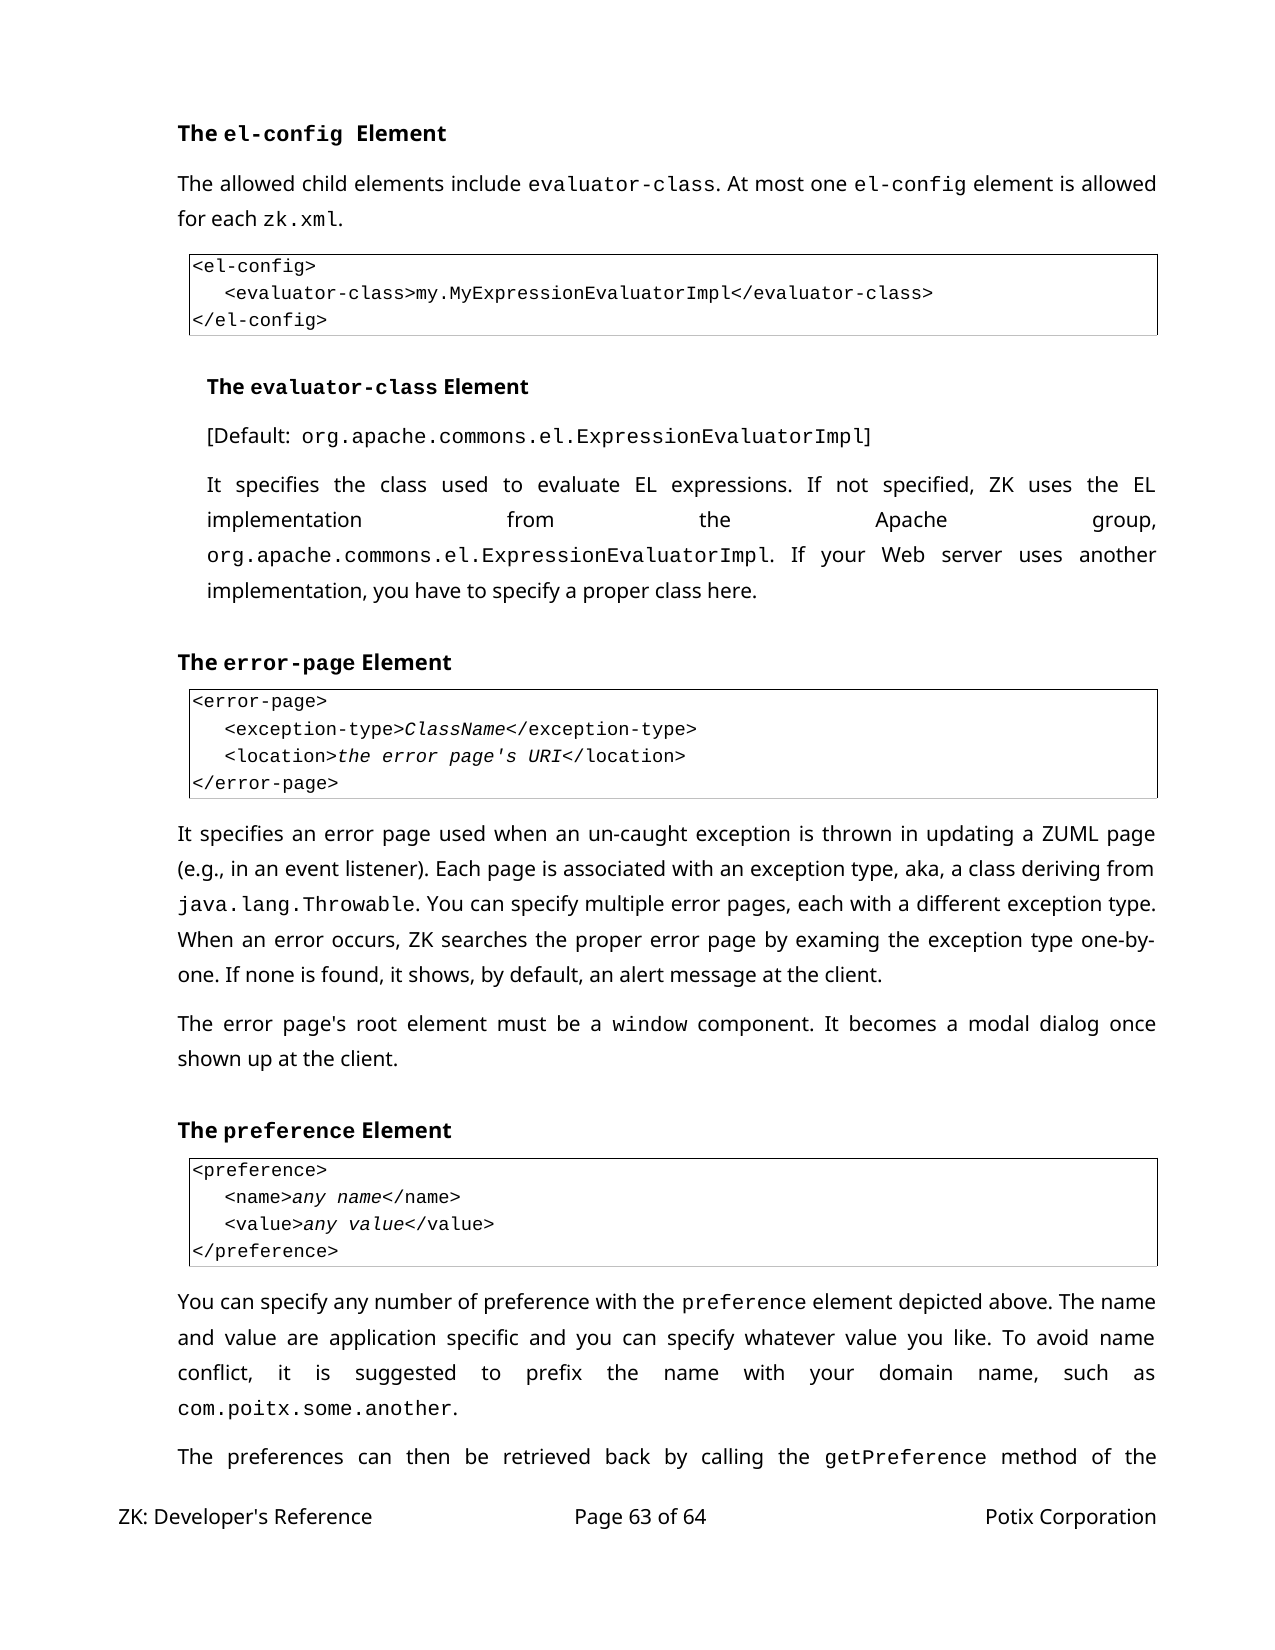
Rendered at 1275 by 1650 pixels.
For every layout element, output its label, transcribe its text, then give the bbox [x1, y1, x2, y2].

text </el-config> [190, 308, 1157, 335]
subtitle The el-config Element [177, 118, 1157, 148]
text <preference> [190, 1159, 1157, 1182]
text It specifies an error page used when an un-caught exception is thrown in updating a ZUML page (e.g., in an event listener). Each page is associated with an exception type, aka, a class deriving from java.lang.Throwable. You can specify multiple error pages, each with a different exception type. When an error occurs, ZK searches the proper error page by examing the exception type one-by-one. If none is found, it shows, by default, an alert message at the client. [177, 819, 1157, 988]
text <el-config> [190, 255, 1157, 278]
text The allowed child elements include evaluator-class. At most one el-config element is allowed for each zk.xml. [177, 169, 1157, 233]
text <name>any name</name> [190, 1185, 1157, 1209]
text <location>the error page's URI</location> [190, 744, 1157, 768]
text <evaluator-class>my.MyExpressionEvaluatorImpl</evaluator-class> [190, 281, 1157, 305]
text <exception-type>ClassName</exception-type> [190, 717, 1157, 741]
text The preferences can then be retrieved back by calling the getPreference method of the [177, 1442, 1157, 1471]
text </preference> [190, 1239, 1157, 1266]
text You can specify any number of preference with the preference element depicted above. The name and value are application specific and you can specify whatever value you like. To avoid name conflict, it is suggested to prefix the name with your domain name, such as com.poitx.some.another. [177, 1287, 1157, 1422]
subtitle The evaluator-class Element [207, 372, 1157, 400]
subtitle The preference Element [177, 1115, 1157, 1145]
text <value>any value</value> [190, 1212, 1157, 1236]
subtitle The error-page Element [177, 647, 1157, 677]
text [Default: org.apache.commons.el.ExpressionEvaluatorImpl] [207, 421, 1157, 449]
text </error-page> [190, 771, 1157, 798]
text The error page's root element must be a window component. It becomes a modal dialog once shown up at the client. [177, 1009, 1157, 1073]
text It specifies the class used to evaluate EL expressions. If not specified, ZK uses the EL implementation from the Apache group, org.apache.commons.el.ExpressionEvaluatorImpl. If your Web server uses another implementation, you have to specify a proper class here. [207, 470, 1157, 604]
text <error-page> [190, 690, 1157, 714]
